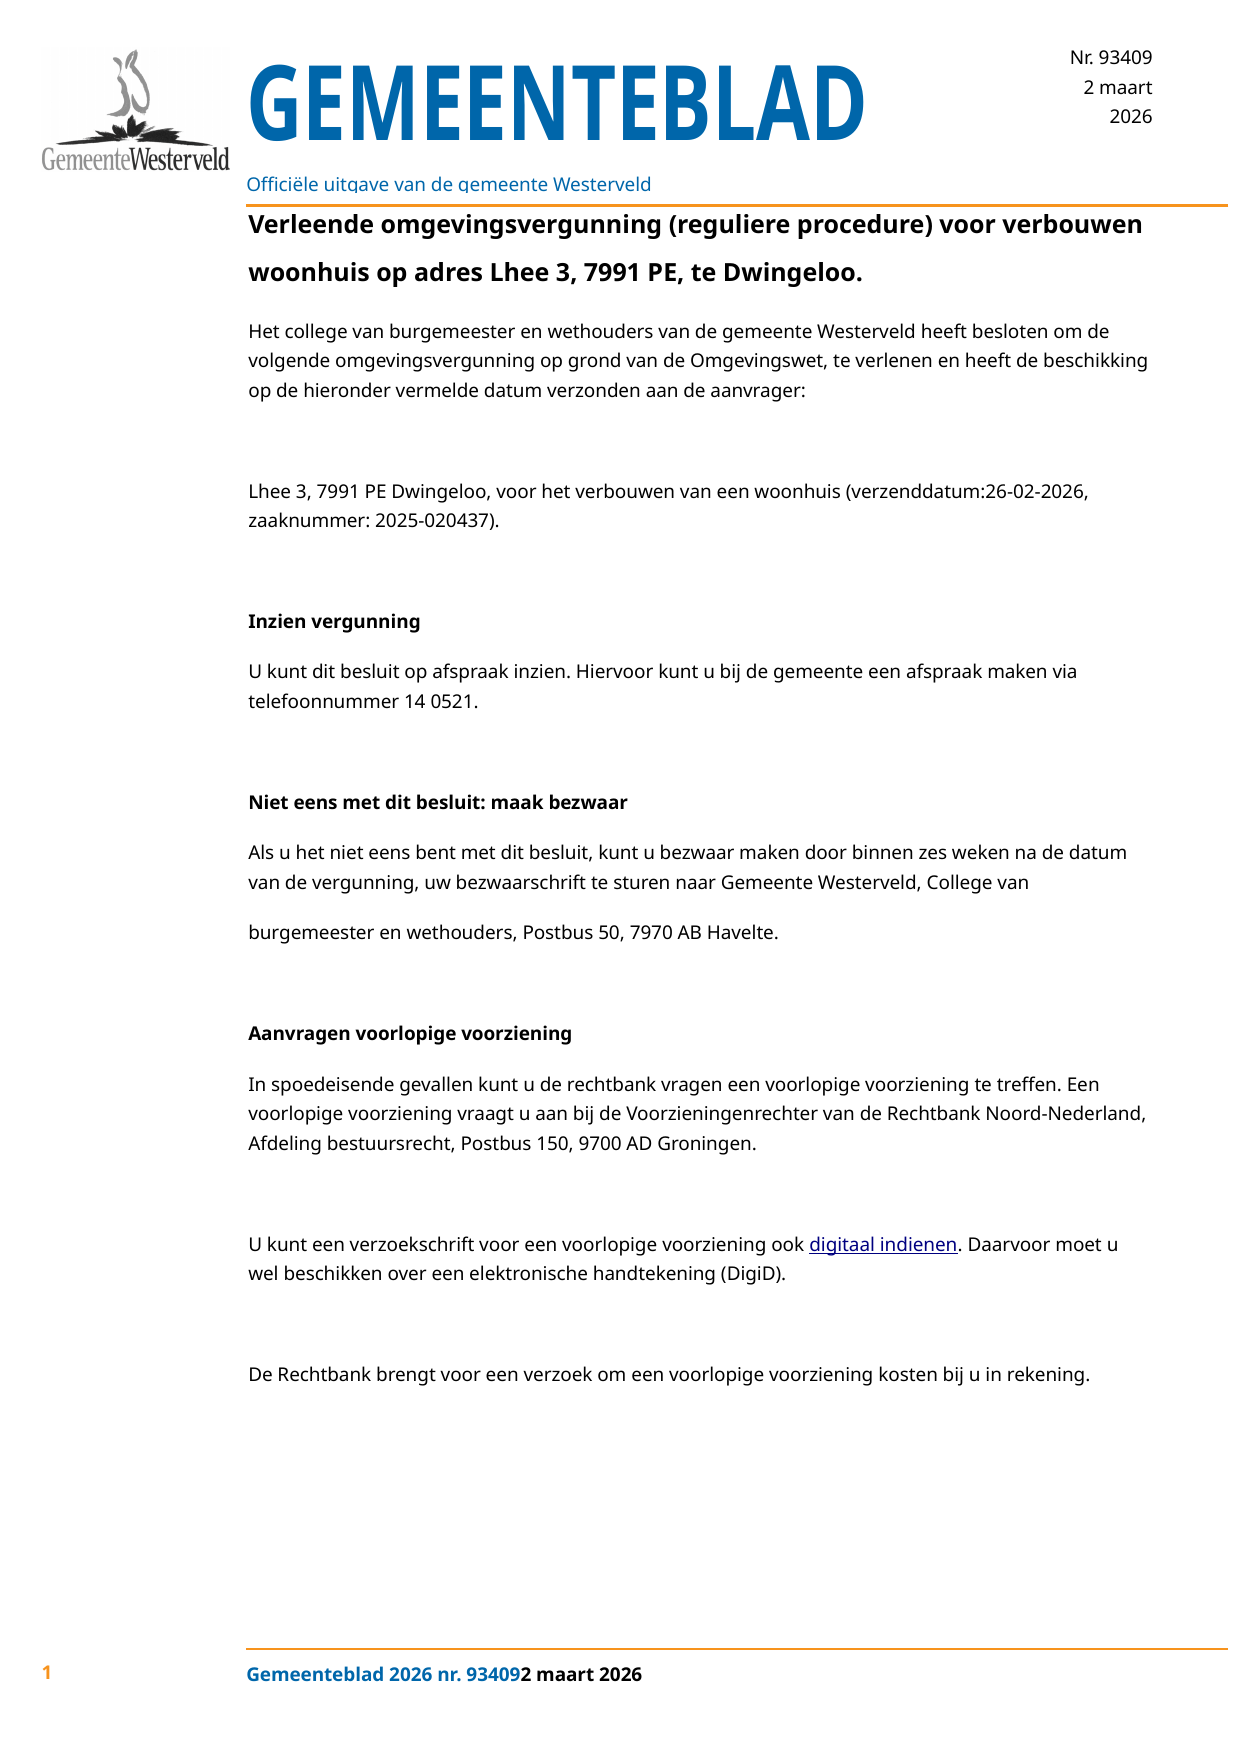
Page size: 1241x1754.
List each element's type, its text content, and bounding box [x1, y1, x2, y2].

text De Rechtbank brengt voor een verzoek om een voorlopige voorziening kosten bij u in rekening. [248, 1361, 1152, 1387]
text Aanvragen voorlopige voorziening [248, 1020, 1152, 1046]
text Het college van burgemeester en wethouders van de gemeente Westerveld heeft besloten om de volgende omgevingsvergunning op grond van de Omgevingswet, te verlenen en heeft de beschikking op de hieronder vermelde datum verzonden aan de aanvrager: [248, 318, 1152, 403]
text burgemeester en wethouders, Postbus 50, 7970 AB Havelte. [248, 919, 1152, 945]
text U kunt een verzoekschrift voor een voorlopige voorziening ook digitaal indienen. Daarvoor moet u wel beschikken over een elektronische handtekening (DigiD). [248, 1231, 1152, 1286]
text Inzien vergunning [248, 608, 1152, 634]
text Niet eens met dit besluit: maak bezwaar [248, 789, 1152, 815]
text In spoedeisende gevallen kunt u de rechtbank vragen een voorlopige voorziening te treffen. Een voorlopige voorziening vraagt u aan bij de Voorzieningenrechter van de Rechtbank Noord-Nederland, Afdeling bestuursrecht, Postbus 150, 9700 AD Groningen. [248, 1071, 1152, 1156]
text Verleende omgevingsvergunning (reguliere procedure) voor verbouwen woonhuis op adres Lhee 3, 7991 PE, te Dwingeloo. [248, 207, 1152, 288]
picture [41, 47, 231, 172]
text Lhee 3, 7991 PE Dwingeloo, voor het verbouwen van een woonhuis (verzenddatum:26-02-2026, zaaknummer: 2025-020437). [248, 478, 1152, 533]
text U kunt dit besluit op afspraak inzien. Hiervoor kunt u bij de gemeente een afspraak maken via telefoonnummer 14 0521. [248, 659, 1152, 714]
text Als u het niet eens bent met dit besluit, kunt u bezwaar maken door binnen zes weken na de datum van de vergunning, uw bezwaarschrift te sturen naar Gemeente Westerveld, College van [248, 839, 1152, 895]
